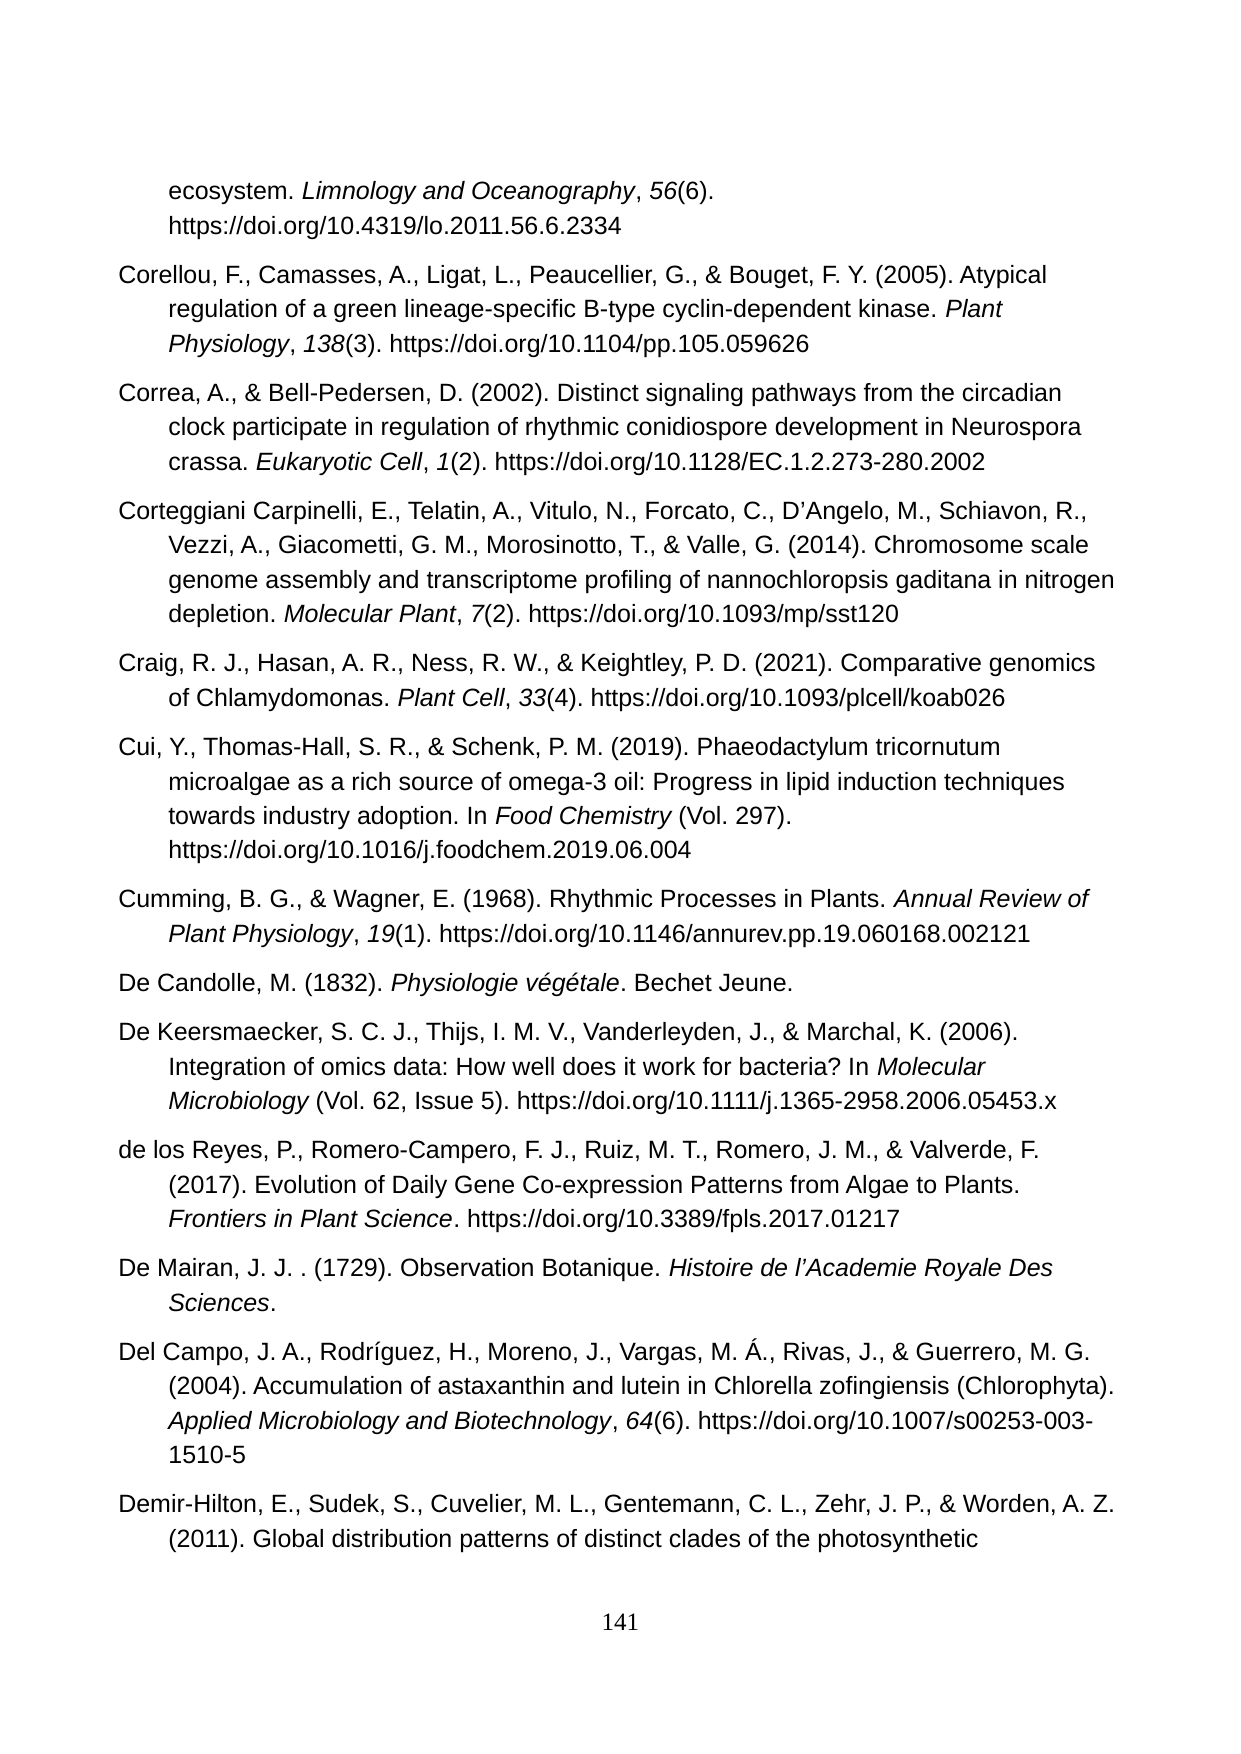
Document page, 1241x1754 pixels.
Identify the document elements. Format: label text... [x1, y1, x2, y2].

text Correa, A., & Bell-Pedersen, D. (2002). Distinct signaling pathways from the circadian clock participate in regulation of rhythmic conidiospore development in Neurospora crassa. Eukaryotic Cell, 1(2). https://doi.org/10.1128/EC.1.2.273-280.2002 [118, 378, 1122, 476]
text Corellou, F., Camasses, A., Ligat, L., Peaucellier, G., & Bouget, F. Y. (2005). Atypical regulation of a green lineage-specific B-type cyclin-dependent kinase. Plant Physiology, 138(3). https://doi.org/10.1104/pp.105.059626 [118, 260, 1122, 358]
text De Candolle, M. (1832). Physiologie végétale. Bechet Jeune. [118, 968, 1122, 997]
text Demir-Hilton, E., Sudek, S., Cuvelier, M. L., Gentemann, C. L., Zehr, J. P., & Worden, A. Z. (2011). Global distribution patterns of distinct clades of the photosynthetic [118, 1489, 1122, 1552]
text De Mairan, J. J. . (1729). Observation Botanique. Histoire de l’Academie Royale Des Sciences. [118, 1253, 1122, 1316]
text Del Campo, J. A., Rodríguez, H., Moreno, J., Vargas, M. Á., Rivas, J., & Guerrero, M. G. (2004). Accumulation of astaxanthin and lutein in Chlorella zofingiensis (Chlorophyta). Applied Microbiology and Biotechnology, 64(6). https://doi.org/10.1007/s00253-003-1510-5 [118, 1337, 1122, 1469]
text Craig, R. J., Hasan, A. R., Ness, R. W., & Keightley, P. D. (2021). Comparative genomics of Chlamydomonas. Plant Cell, 33(4). https://doi.org/10.1093/plcell/koab026 [118, 648, 1122, 712]
text Cui, Y., Thomas-Hall, S. R., & Schenk, P. M. (2019). Phaeodactylum tricornutum microalgae as a rich source of omega-3 oil: Progress in lipid induction techniques towards industry adoption. In Food Chemistry (Vol. 297). https://doi.org/10.1016/j.foodchem.2019.06.004 [118, 732, 1122, 864]
text ecosystem. Limnology and Oceanography, 56(6). https://doi.org/10.4319/lo.2011.56.6.2334 [118, 176, 1122, 239]
text De Keersmaecker, S. C. J., Thijs, I. M. V., Vanderleyden, J., & Marchal, K. (2006). Integration of omics data: How well does it work for bacteria? In Molecular Microbiology (Vol. 62, Issue 5). https://doi.org/10.1111/j.1365-2958.2006.05453.x [118, 1017, 1122, 1115]
text de los Reyes, P., Romero-Campero, F. J., Ruiz, M. T., Romero, J. M., & Valverde, F. (2017). Evolution of Daily Gene Co-expression Patterns from Algae to Plants. Frontiers in Plant Science. https://doi.org/10.3389/fpls.2017.01217 [118, 1135, 1122, 1233]
text Cumming, B. G., & Wagner, E. (1968). Rhythmic Processes in Plants. Annual Review of Plant Physiology, 19(1). https://doi.org/10.1146/annurev.pp.19.060168.002121 [118, 884, 1122, 948]
text Corteggiani Carpinelli, E., Telatin, A., Vitulo, N., Forcato, C., D’Angelo, M., Schiavon, R., Vezzi, A., Giacometti, G. M., Morosinotto, T., & Valle, G. (2014). Chromosome scale genome assembly and transcriptome profiling of nannochloropsis gaditana in nitrogen depletion. Molecular Plant, 7(2). https://doi.org/10.1093/mp/sst120 [118, 496, 1122, 628]
